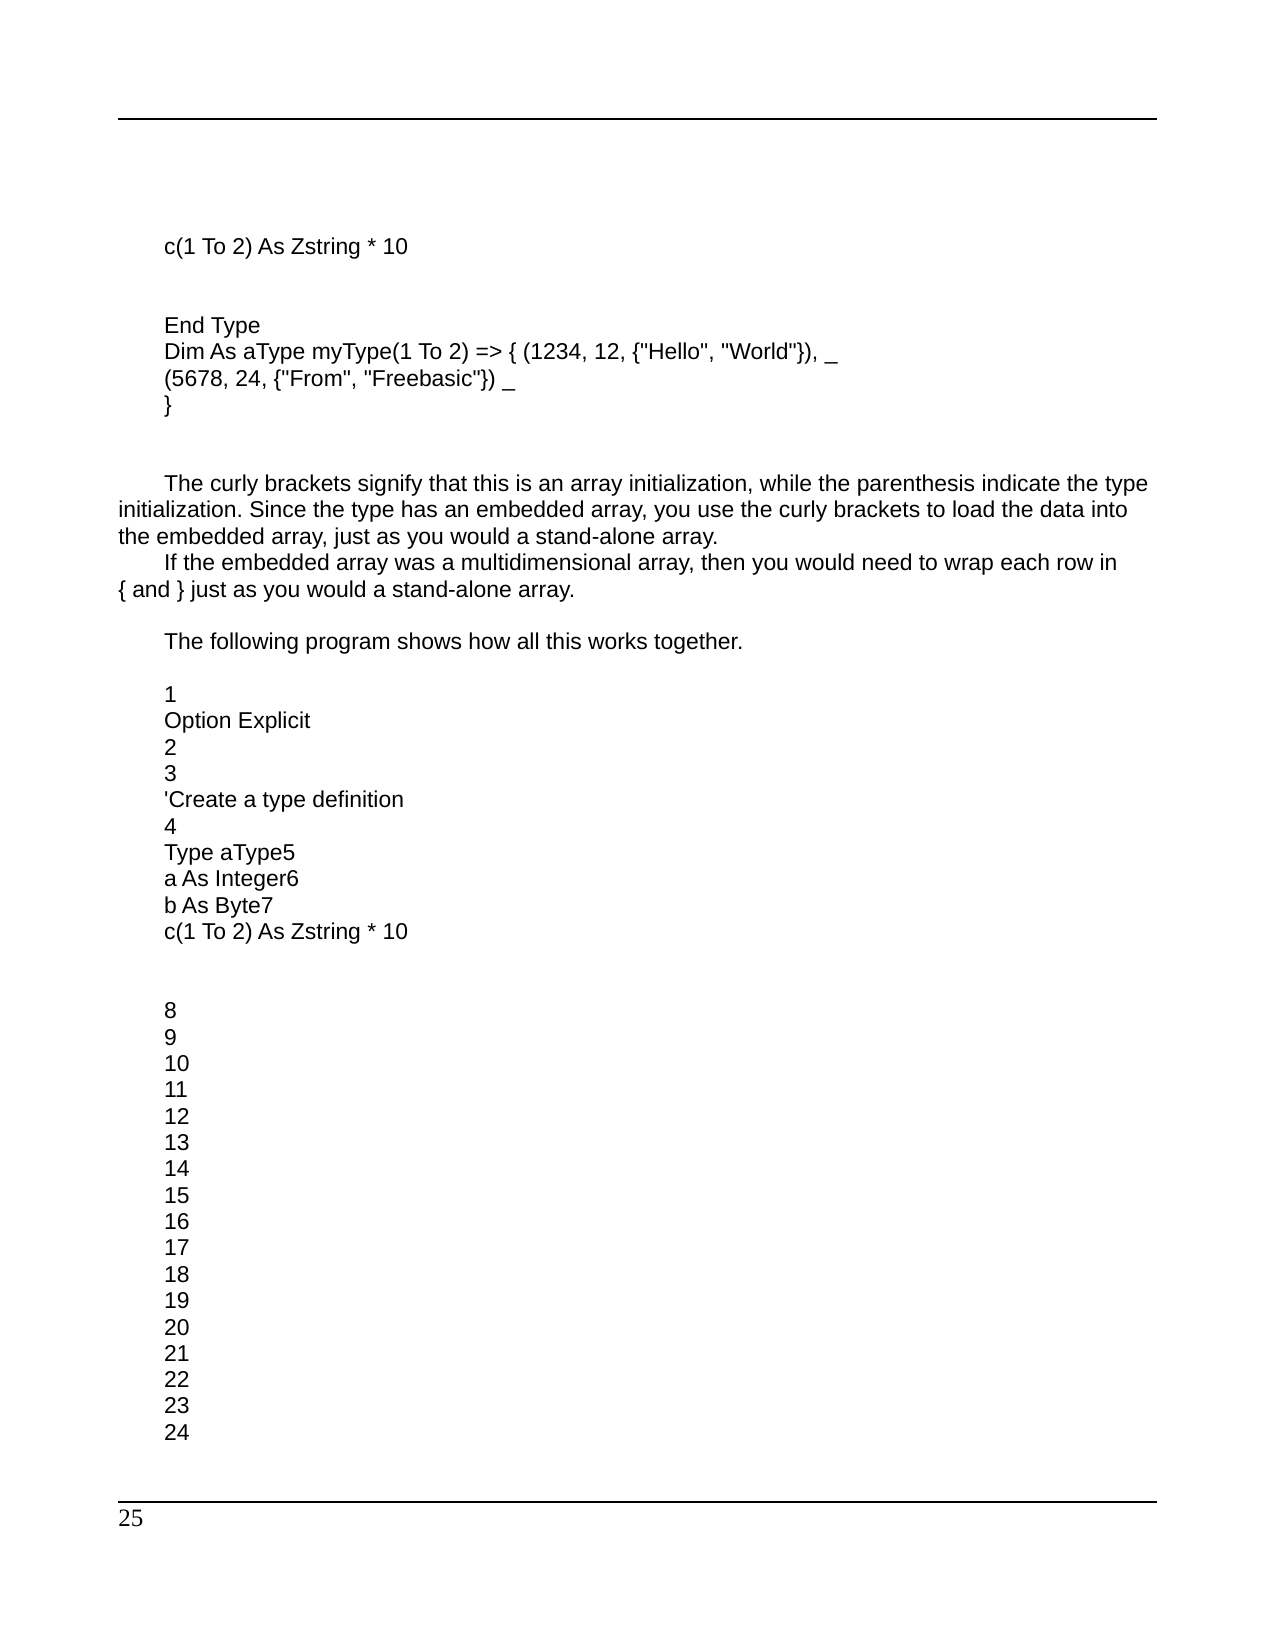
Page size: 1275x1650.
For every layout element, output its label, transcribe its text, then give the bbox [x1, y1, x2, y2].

text c(1 To 2) As Zstring * 10 [118, 233, 1157, 259]
text If the embedded array was a multidimensional array, then you would need to wrap each row in { and } just as you would a stand-alone array. [118, 549, 1157, 602]
text (5678, 24, {"From", "Freebasic"}) _ [118, 365, 1157, 391]
text 23 [118, 1392, 1157, 1419]
text 9 [118, 1023, 1157, 1050]
text 15 [118, 1182, 1157, 1208]
text 19 [118, 1287, 1157, 1313]
text 1 [118, 681, 1157, 707]
text 4 [118, 813, 1157, 839]
text 2 [118, 734, 1157, 760]
text b As Byte7 [118, 892, 1157, 918]
text a As Integer6 [118, 865, 1157, 892]
text Dim As aType myType(1 To 2) => { (1234, 12, {"Hello", "World"}), _ [118, 338, 1157, 365]
text 24 [118, 1419, 1157, 1445]
text 14 [118, 1155, 1157, 1182]
text 'Create a type definition [118, 786, 1157, 813]
text 3 [118, 760, 1157, 786]
text End Type [118, 312, 1157, 338]
text 8 [118, 997, 1157, 1023]
text 21 [118, 1340, 1157, 1366]
text The following program shows how all this works together. [118, 628, 1157, 654]
text The curly brackets signify that this is an array initialization, while the parenthesis indicate the type initialization. Since the type has an embedded array, you use the curly brackets to load the data into the embedded array, just as you would a stand-alone array. [118, 470, 1157, 549]
text 17 [118, 1234, 1157, 1261]
text 22 [118, 1366, 1157, 1392]
text Type aType5 [118, 839, 1157, 865]
text } [118, 391, 1157, 417]
text 13 [118, 1129, 1157, 1155]
text 16 [118, 1208, 1157, 1234]
text 11 [118, 1076, 1157, 1103]
text c(1 To 2) As Zstring * 10 [118, 918, 1157, 944]
text 18 [118, 1261, 1157, 1287]
text 10 [118, 1050, 1157, 1076]
text 20 [118, 1313, 1157, 1340]
text 12 [118, 1103, 1157, 1129]
text Option Explicit [118, 707, 1157, 734]
